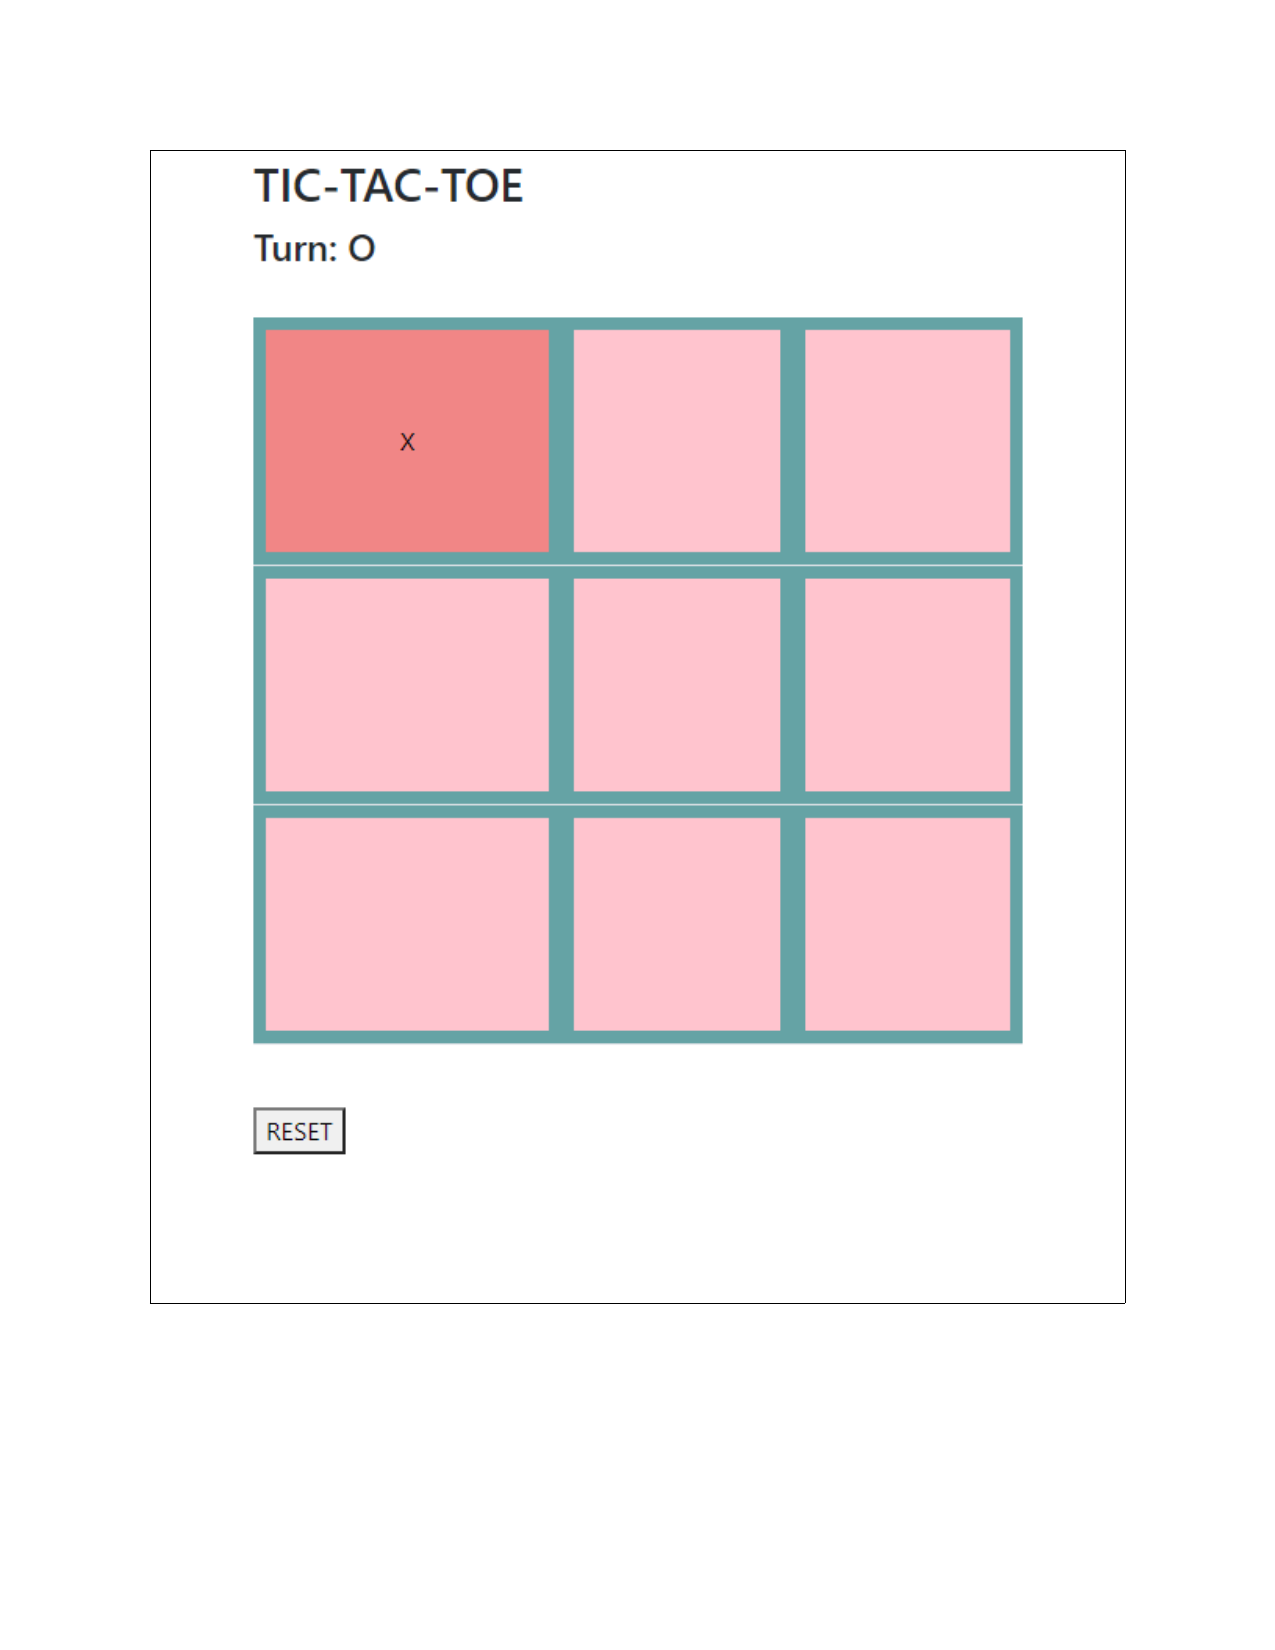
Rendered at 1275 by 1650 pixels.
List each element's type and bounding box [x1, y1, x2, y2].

picture [238, 155, 1037, 1250]
table_cell [151, 151, 1125, 1303]
